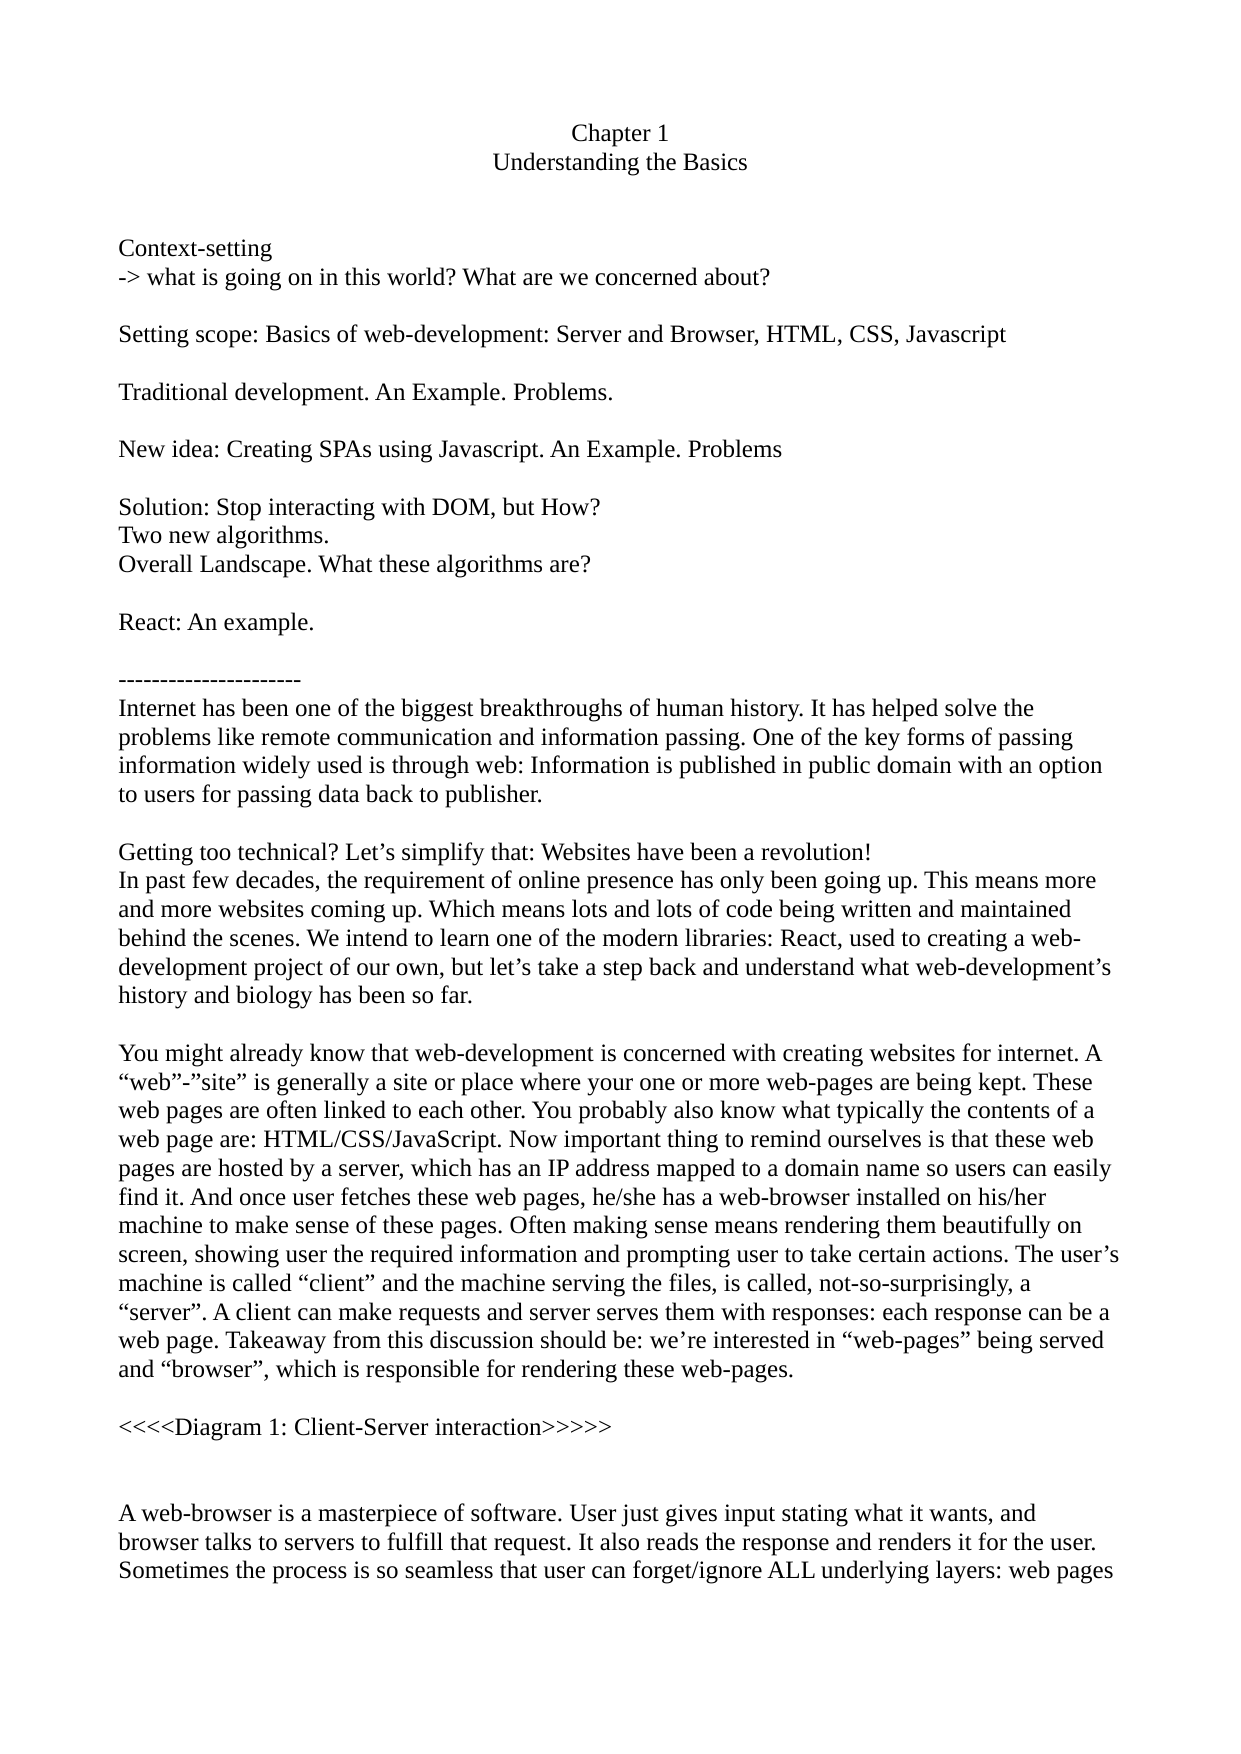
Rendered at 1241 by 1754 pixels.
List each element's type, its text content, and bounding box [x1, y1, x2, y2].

text Setting scope: Basics of web-development: Server and Browser, HTML, CSS, Javascript [118, 319, 1122, 348]
text -> what is going on in this world? What are we concerned about? [118, 262, 1122, 291]
text ---------------------- [118, 664, 1122, 693]
text <<<<Diagram 1: Client-Server interaction>>>>> [118, 1412, 1122, 1441]
text Getting too technical? Let’s simplify that: Websites have been a revolution! [118, 837, 1122, 866]
text Understanding the Basics [118, 147, 1122, 176]
text Overall Landscape. What these algorithms are? [118, 549, 1122, 578]
text In past few decades, the requirement of online presence has only been going up. This means more and more websites coming up. Which means lots and lots of code being written and maintained behind the scenes. We intend to learn one of the modern libraries: React, used to creating a web-development project of our own, but let’s take a step back and understand what web-development’s history and biology has been so far. [118, 866, 1122, 1009]
text React: An example. [118, 607, 1122, 636]
text Two new algorithms. [118, 521, 1122, 549]
text Context-setting [118, 233, 1122, 262]
text Solution: Stop interacting with DOM, but How? [118, 492, 1122, 521]
text New idea: Creating SPAs using Javascript. An Example. Problems [118, 434, 1122, 463]
text You might already know that web-development is concerned with creating websites for internet. A “web”-”site” is generally a site or place where your one or more web-pages are being kept. These web pages are often linked to each other. You probably also know what typically the contents of a web page are: HTML/CSS/JavaScript. Now important thing to remind ourselves is that these web pages are hosted by a server, which has an IP address mapped to a domain name so users can easily find it. And once user fetches these web pages, he/she has a web-browser installed on his/her machine to make sense of these pages. Often making sense means rendering them beautifully on screen, showing user the required information and prompting user to take certain actions. The user’s machine is called “client” and the machine serving the files, is called, not-so-surprisingly, a “server”. A client can make requests and server serves them with responses: each response can be a web page. Takeaway from this discussion should be: we’re interested in “web-pages” being served and “browser”, which is responsible for rendering these web-pages. [118, 1038, 1122, 1383]
text A web-browser is a masterpiece of software. User just gives input stating what it wants, and browser talks to servers to fulfill that request. It also reads the response and renders it for the user. Sometimes the process is so seamless that user can forget/ignore ALL underlying layers: web pages [118, 1498, 1122, 1584]
text Chapter 1 [118, 118, 1122, 147]
text Traditional development. An Example. Problems. [118, 377, 1122, 406]
text Internet has been one of the biggest breakthroughs of human history. It has helped solve the problems like remote communication and information passing. One of the key forms of passing information widely used is through web: Information is published in public domain with an option to users for passing data back to publisher. [118, 693, 1122, 808]
